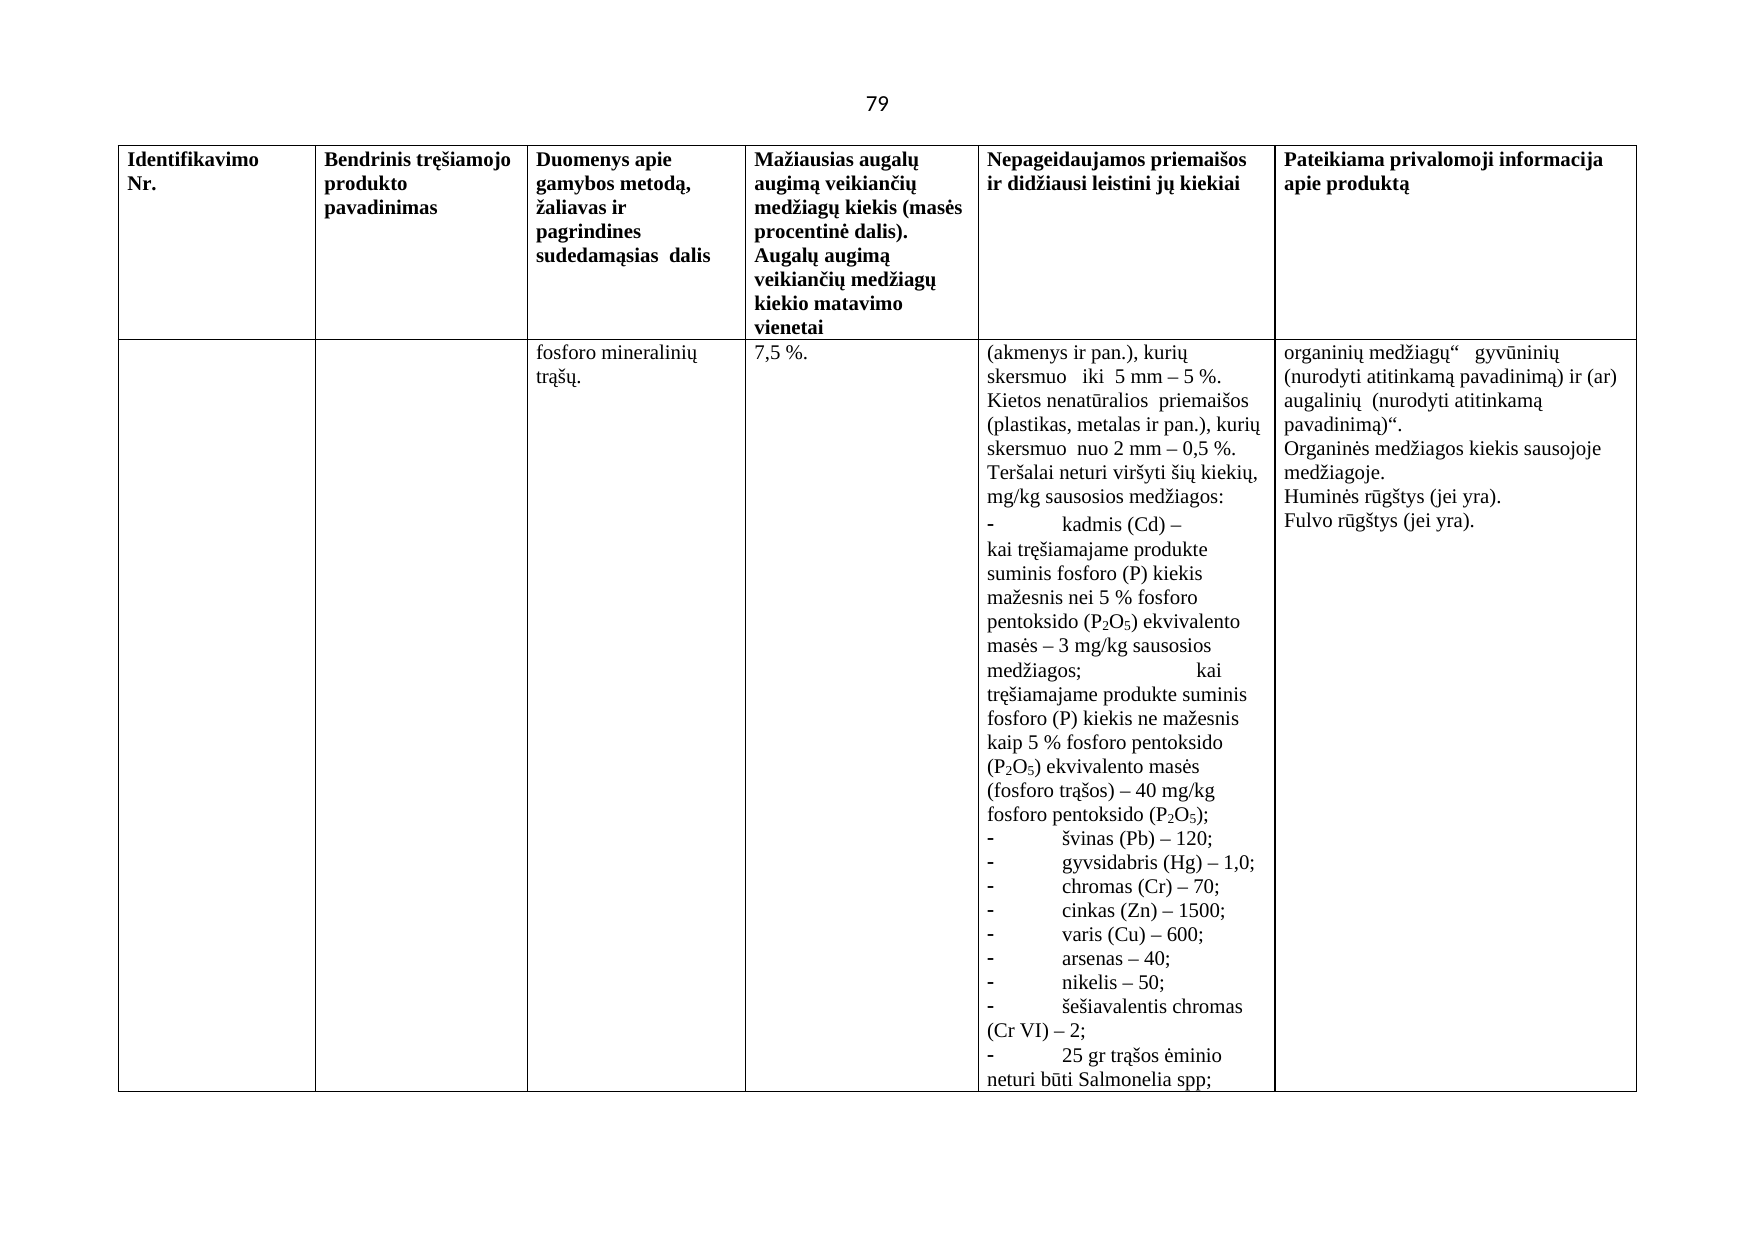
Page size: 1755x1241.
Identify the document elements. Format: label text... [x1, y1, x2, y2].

table_header Nepageidaujamos priemaišos ir didžiausi leistini jų kiekiai [979, 146, 1274, 339]
table_cell 7,5 %. [746, 340, 978, 1091]
table_header Mažiausias augalų augimą veikiančių medžiagų kiekis (masės procentinė dalis). Augalų augimą veikiančių medžiagų kiekio matavimo vienetai [746, 146, 978, 339]
table_cell organinių medžiagų“ gyvūninių (nurodyti atitinkamą pavadinimą) ir (ar) augalinių (nurodyti atitinkamą pavadinimą)“. Organinės medžiagos kiekis sausojoje medžiagoje. Huminės rūgštys (jei yra). Fulvo rūgštys (jei yra). [1276, 340, 1636, 1091]
table_header Identifikavimo Nr. [119, 146, 315, 339]
table_header Pateikiama privalomoji informacija apie produktą [1276, 146, 1636, 339]
table_cell fosforo mineralinių trąšų. [528, 340, 745, 1091]
table_cell [119, 340, 315, 1091]
table_cell [316, 340, 527, 1091]
table_header Bendrinis tręšiamojo produkto pavadinimas [316, 146, 527, 339]
table_header Duomenys apie gamybos metodą, žaliavas ir pagrindines sudedamąsias dalis [528, 146, 745, 339]
table_cell (akmenys ir pan.), kurių skersmuo iki 5 mm – 5 %. Kietos nenatūralios priemaišos (plastikas, metalas ir pan.), kurių skersmuo nuo 2 mm – 0,5 %. Teršalai neturi viršyti šių kiekių, mg/kg sausosios medžiagos:  kadmis (Cd) – kai tręšiamajame produkte suminis fosforo (P) kiekis mažesnis nei 5 % fosforo pentoksido (P2O5) ekvivalento masės – 3 mg/kg sausosios medžiagos; kai tręšiamajame produkte suminis fosforo (P) kiekis ne mažesnis kaip 5 % fosforo pentoksido (P2O5) ekvivalento masės (fosforo trąšos) – 40 mg/kg fosforo pentoksido (P2O5);  švinas (Pb) – 120;  gyvsidabris (Hg) – 1,0;  chromas (Cr) – 70;  cinkas (Zn) – 1500;  varis (Cu) – 600;  arsenas – 40;  nikelis – 50;  šešiavalentis chromas (Cr VI) – 2;  25 gr trąšos ėminio neturi būti Salmonelia spp; [979, 340, 1274, 1091]
